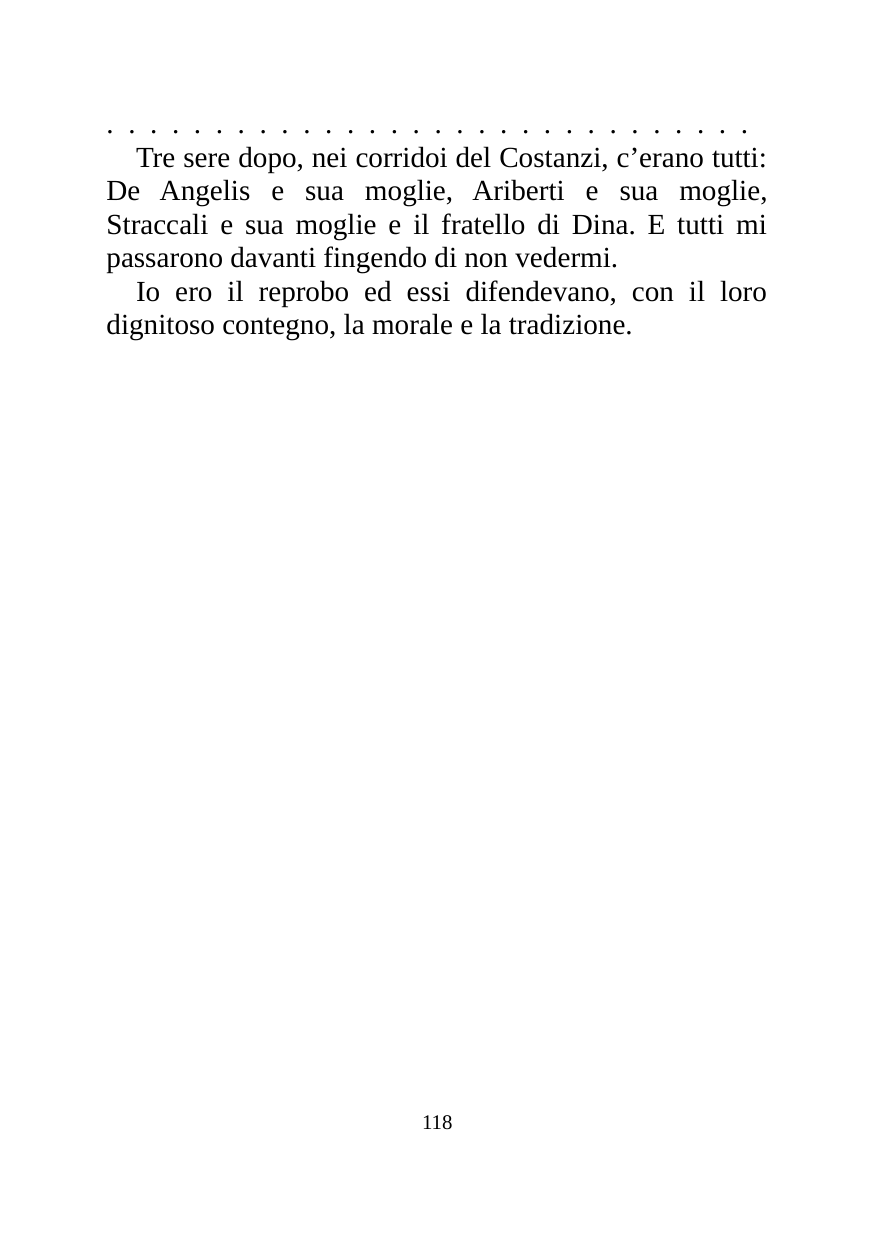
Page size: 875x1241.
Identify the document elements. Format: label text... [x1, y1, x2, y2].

text Tre sere dopo, nei corridoi del Costanzi, c’erano tutti: De Angelis e sua moglie, Ariberti e sua moglie, Straccali e sua moglie e il fratello di Dina. E tutti mi passarono davanti fingendo di non vedermi. [106, 140, 768, 274]
text . . . . . . . . . . . . . . . . . . . . . . . . . . . . . . [106, 106, 768, 140]
text Io ero il reprobo ed essi difendevano, con il loro dignitoso contegno, la morale e la tradizione. [106, 274, 768, 341]
